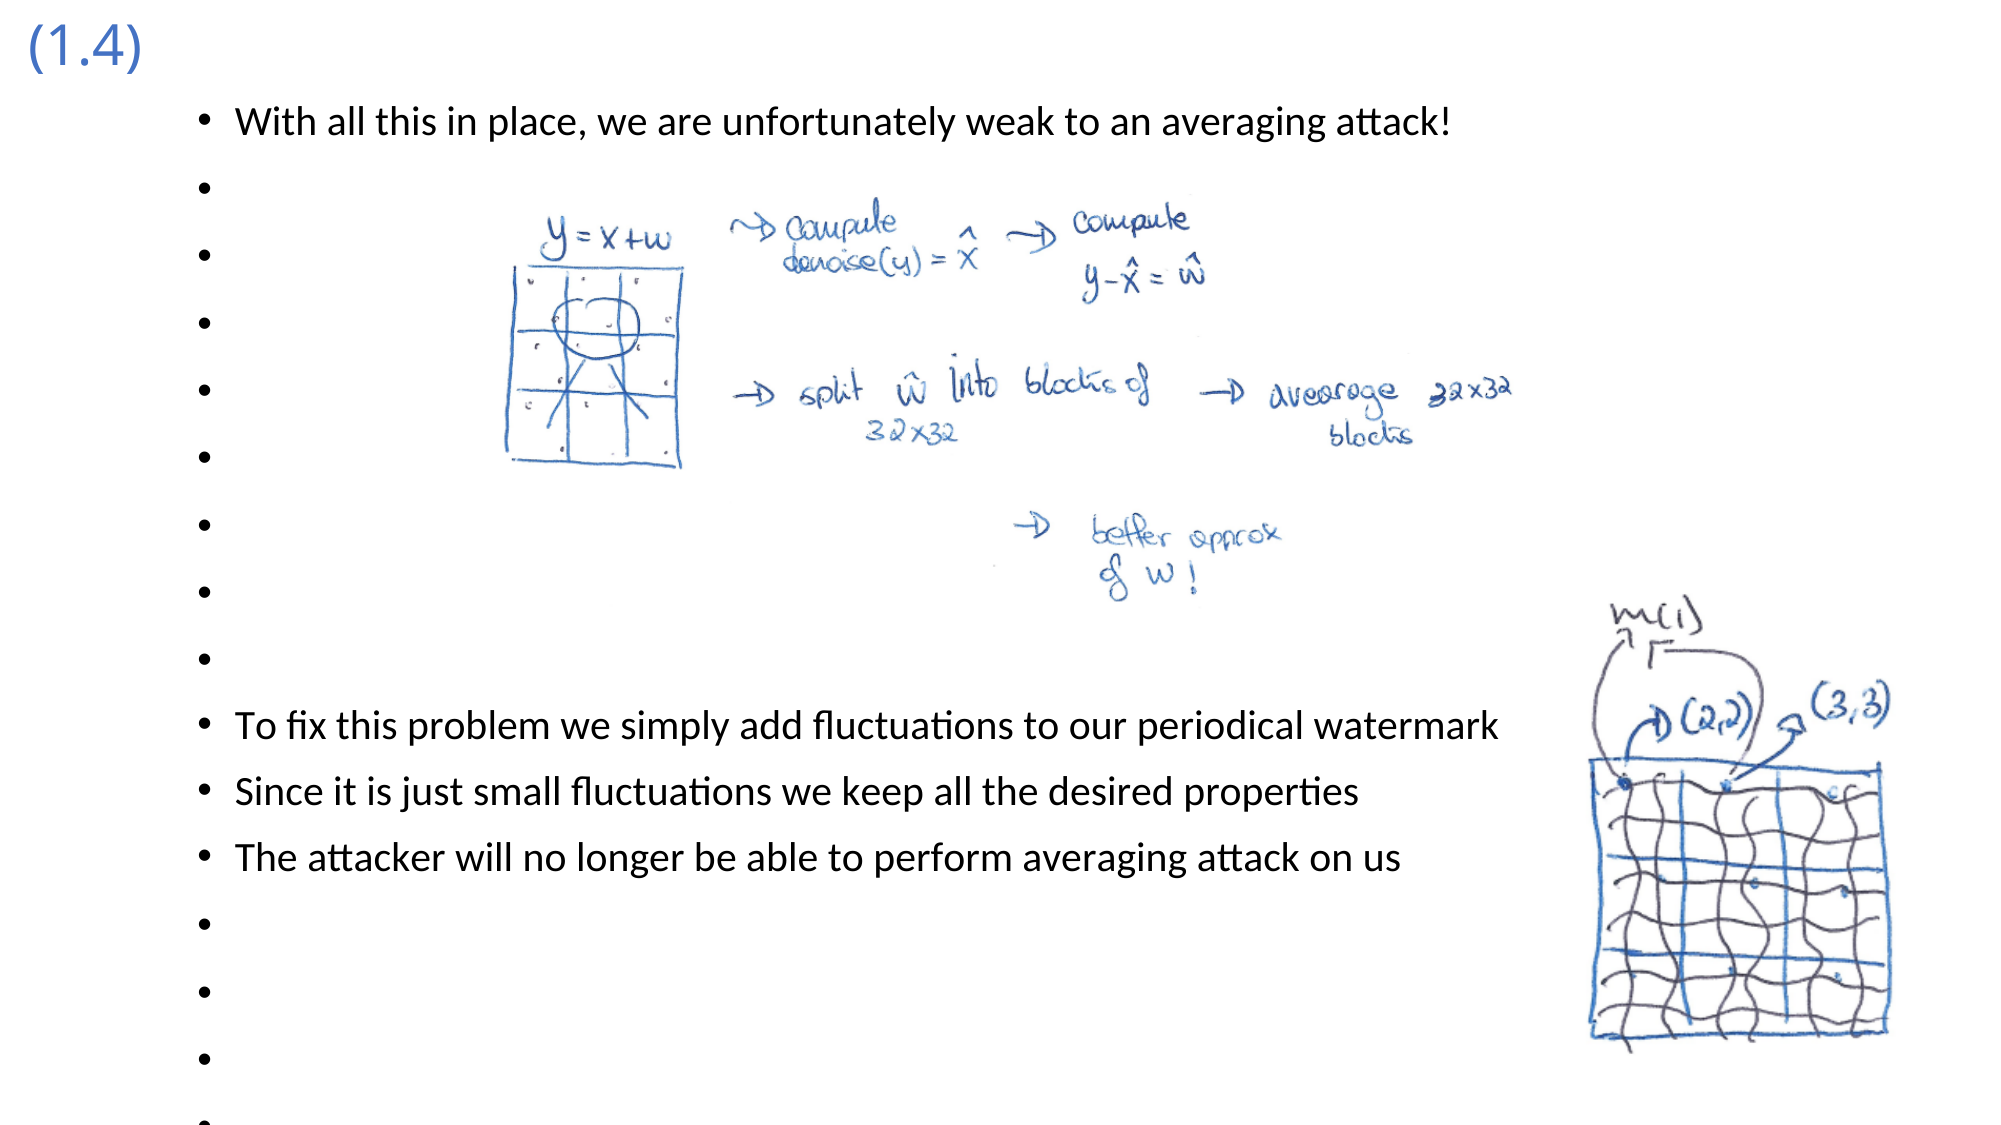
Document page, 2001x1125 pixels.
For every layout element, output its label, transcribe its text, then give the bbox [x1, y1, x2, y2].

picture [473, 175, 1527, 613]
picture [1545, 583, 1947, 1065]
title (1.4) [13, 9, 160, 92]
text_box With all this in place, we are unfortunately weak to an averaging attack! To fix this problem we simply add fluctuations to our periodical watermark Since it is just small fluctuations we keep all the desired properties The attacker will no longer be able to perform averaging attack on us [182, 91, 1820, 1099]
